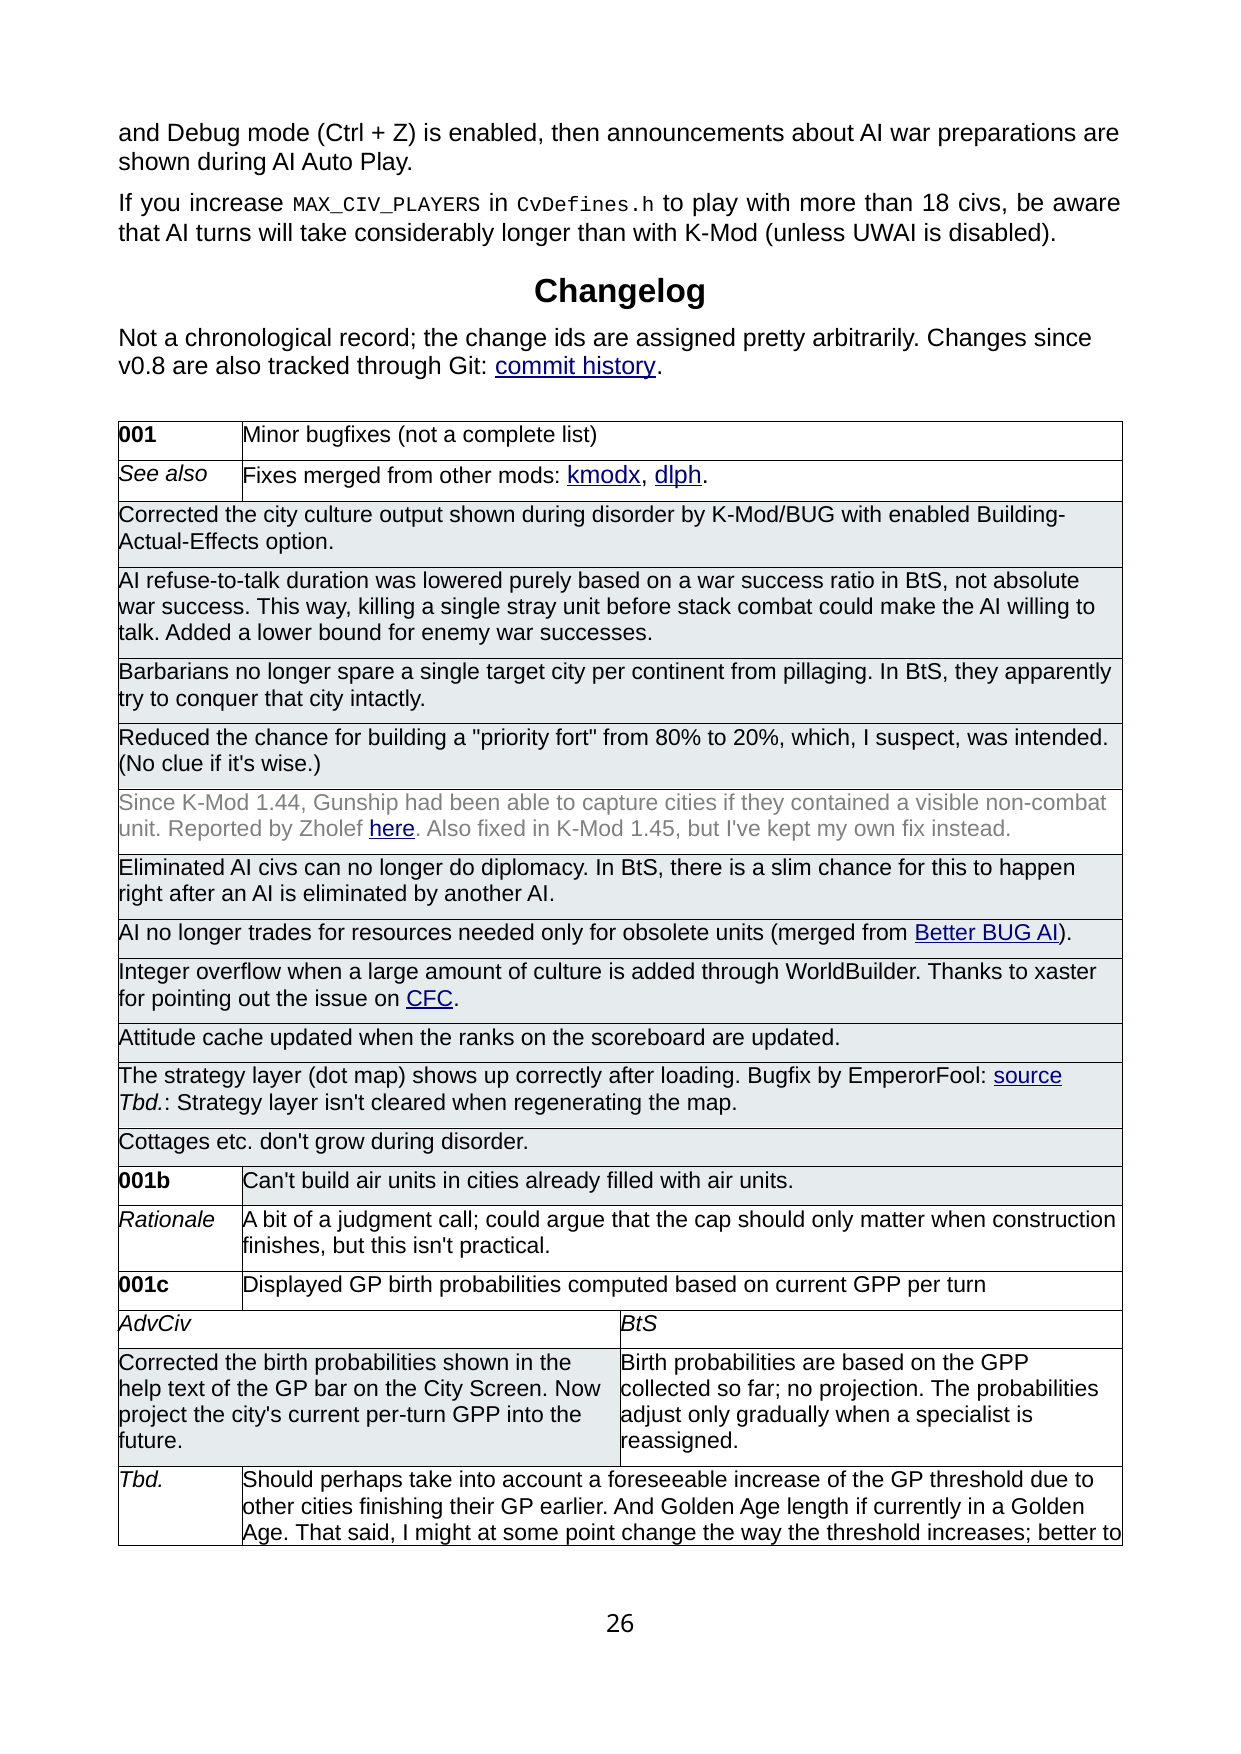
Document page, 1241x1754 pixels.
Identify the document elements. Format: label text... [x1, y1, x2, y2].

text If you increase MAX_CIV_PLAYERS in CvDefines.h to play with more than 18 civs, be aware that AI turns will take considerably longer than with K-Mod (unless UWAI is disabled). [118, 188, 1122, 247]
table_cell Should perhaps take into account a foreseeable increase of the GP threshold due to other cities finishing their GP earlier. And Golden Age length if currently in a Golden Age. That said, I might at some point change the way the threshold increases; better to [243, 1467, 1122, 1545]
table_cell The strategy layer (dot map) shows up correctly after loading. Bugfix by EmperorFool: source Tbd.: Strategy layer isn't cleared when regenerating the map. [119, 1063, 1122, 1127]
text Not a chronological record; the change ids are assigned pretty arbitrarily. Changes since v0.8 are also tracked through Git: commit history. [118, 322, 1122, 409]
table_cell Corrected the city culture output shown during disorder by K-Mod/BUG with enabled Building-Actual-Effects option. [119, 502, 1122, 567]
table_cell AI refuse-to-talk duration was lowered purely based on a war success ratio in BtS, not absolute war success. This way, killing a single stray unit before stack combat could make the AI willing to talk. Added a lower bound for enemy war successes. [119, 568, 1122, 658]
table_cell 001b [119, 1167, 242, 1205]
table_cell Eliminated AI civs can no longer do diplomacy. In BtS, there is a slim chance for this to happen right after an AI is eliminated by another AI. [119, 855, 1122, 919]
table_cell AdvCiv [119, 1311, 620, 1348]
table_cell Displayed GP birth probabilities computed based on current GPP per turn [243, 1272, 1122, 1309]
table_cell See also [119, 461, 242, 501]
table_cell Birth probabilities are based on the GPP collected so far; no projection. The probabilities adjust only gradually when a specialist is reassigned. [621, 1349, 1122, 1466]
table_cell Fixes merged from other mods: kmodx, dlph. [243, 461, 1122, 501]
table_cell Corrected the birth probabilities shown in the help text of the GP bar on the City Screen. Now project the city's current per-turn GPP into the future. [119, 1349, 620, 1466]
table_cell Attitude cache updated when the ranks on the scoreboard are updated. [119, 1024, 1122, 1062]
table_cell Integer overflow when a large amount of culture is added through WorldBuilder. Thanks to xaster for pointing out the issue on CFC. [119, 959, 1122, 1023]
table_cell BtS [621, 1311, 1122, 1348]
table_cell Since K-Mod 1.44, Gunship had been able to capture cities if they contained a visible non-combat unit. Reported by Zholef here. Also fixed in K-Mod 1.45, but I've kept my own fix instead. [119, 790, 1122, 854]
text and Debug mode (Ctrl + Z) is enabled, then announcements about AI war preparations are shown during AI Auto Play. [118, 118, 1122, 176]
table_cell Tbd. [119, 1467, 242, 1545]
table_cell Can't build air units in cities already filled with air units. [243, 1167, 1122, 1205]
table_header Minor bugfixes (not a complete list) [243, 422, 1122, 460]
table_cell AI no longer trades for resources needed only for obsolete units (merged from Better BUG AI). [119, 920, 1122, 958]
table_cell A bit of a judgment call; could argue that the cap should only matter when construction finishes, but this isn't practical. [243, 1206, 1122, 1271]
table_cell Reduced the chance for building a "priority fort" from 80% to 20%, which, I suspect, was intended. (No clue if it's wise.) [119, 724, 1122, 788]
table_cell Barbarians no longer spare a single target city per continent from pillaging. In BtS, they apparently try to conquer that city intactly. [119, 659, 1122, 723]
subtitle Changelog [118, 272, 1122, 310]
table_cell 001c [119, 1272, 242, 1309]
table_cell Rationale [119, 1206, 242, 1271]
table_cell Cottages etc. don't grow during disorder. [119, 1129, 1122, 1166]
table_header 001 [119, 422, 242, 460]
